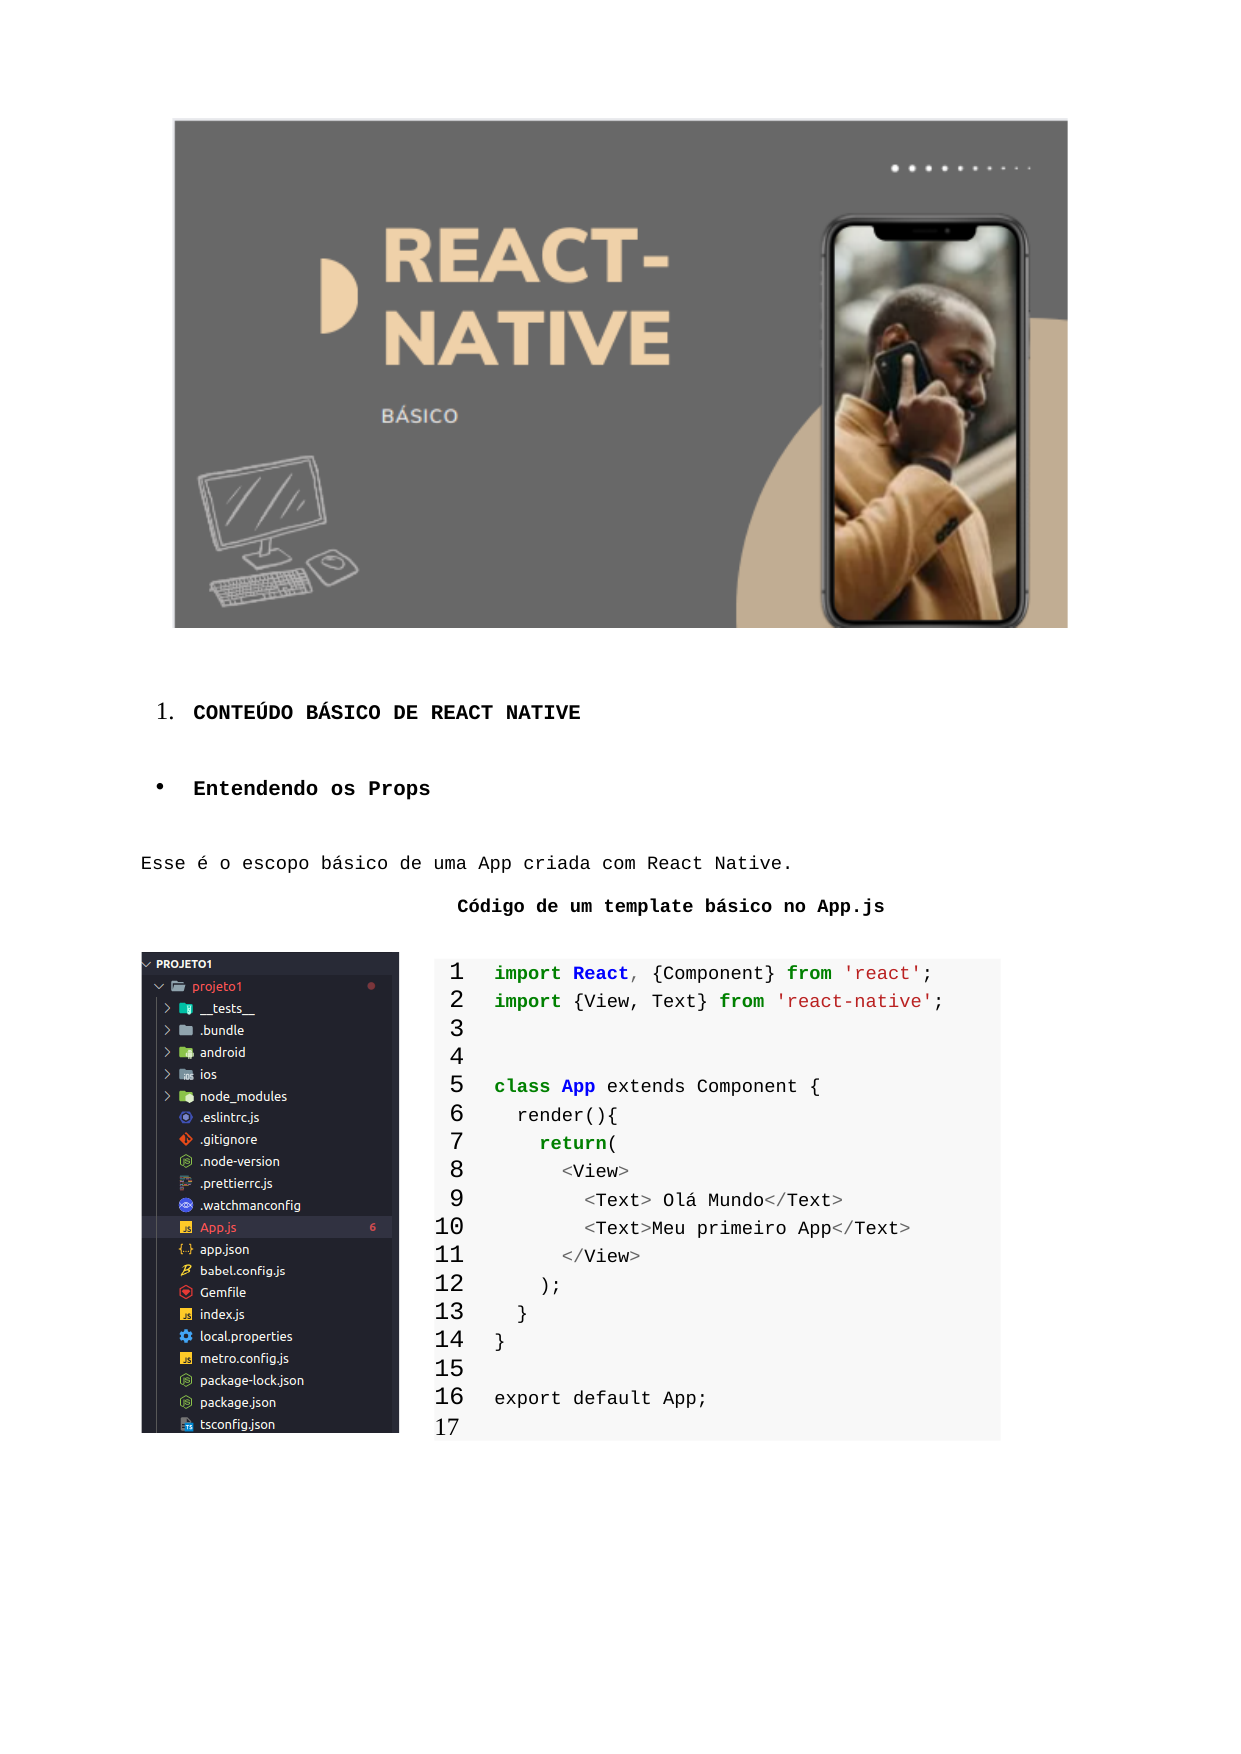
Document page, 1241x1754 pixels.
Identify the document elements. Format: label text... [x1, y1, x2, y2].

text Esse é o escopo básico de uma App criada com React Native. [118, 854, 1122, 875]
list CONTEÚDO BÁSICO DE REACT NATIVE [156, 696, 1122, 726]
text Código de um template básico no App.js [118, 897, 1122, 918]
picture [141, 952, 400, 1433]
list Entendendo os Props [156, 778, 1122, 802]
picture [172, 118, 1068, 628]
